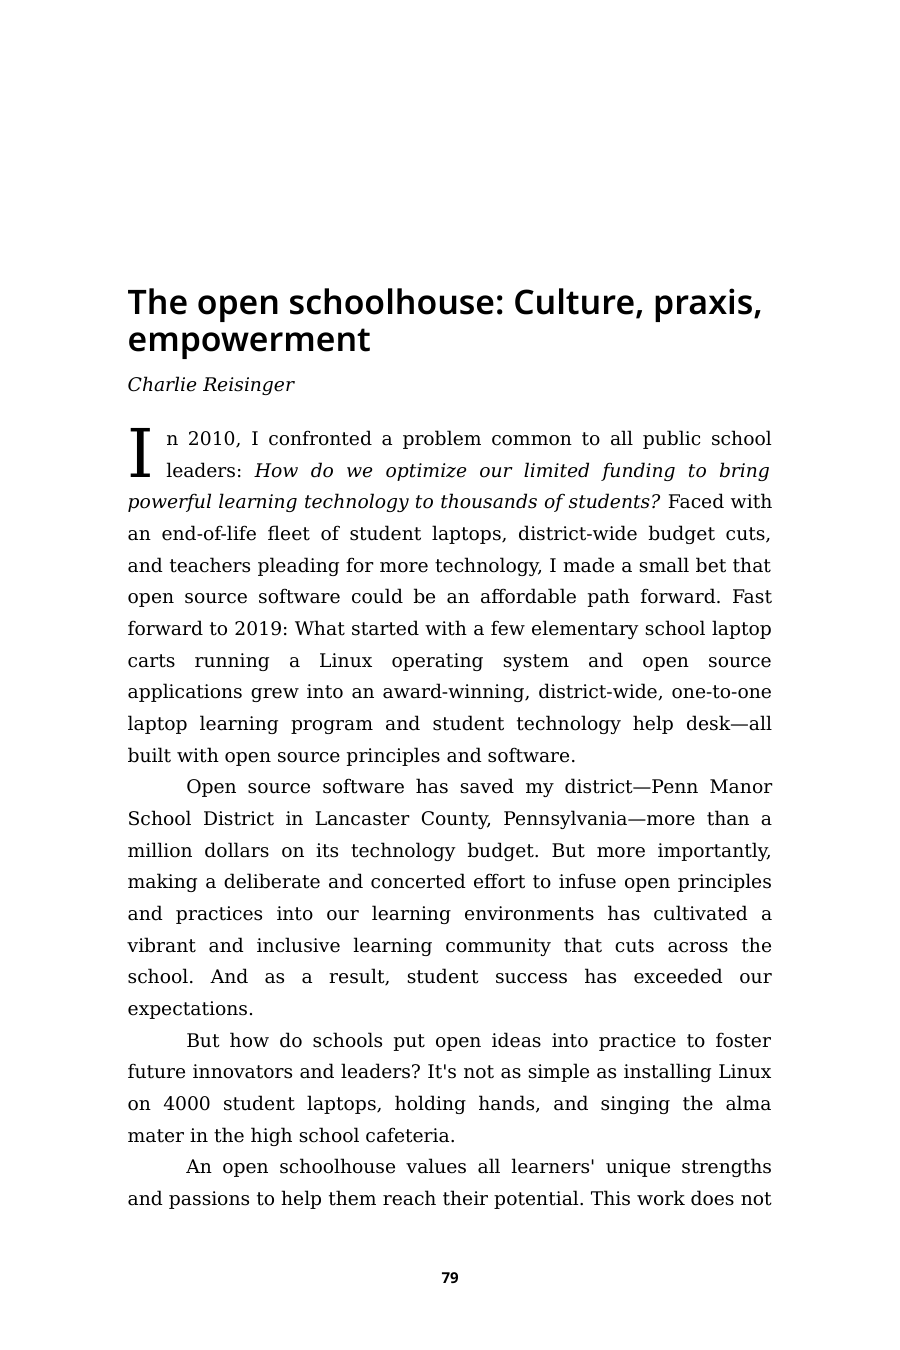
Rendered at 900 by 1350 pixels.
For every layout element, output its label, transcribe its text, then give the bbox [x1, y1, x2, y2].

text Charlie Reisinger [127, 374, 772, 396]
text In 2010, I confronted a problem common to all public school leaders: How do we optimize our limited funding to bring powerful learning technology to thousands of students? Faced with an end-of-life fleet of student laptops, district-wide budget cuts, and teachers pleading for more technology, I made a small bet that open source software could be an affordable path forward. Fast forward to 2019: What started with a few elementary school laptop carts running a Linux operating system and open source applications grew into an award-winning, district-wide, one-to-one laptop learning program and student technology help desk—all built with open source principles and software. [127, 428, 772, 767]
text But how do schools put open ideas into practice to foster future innovators and leaders? It's not as simple as installing Linux on 4000 student laptops, holding hands, and singing the alma mater in the high school cafeteria. [127, 1030, 772, 1147]
text An open schoolhouse values all learners' unique strengths and passions to help them reach their potential. This work does not [127, 1156, 772, 1210]
subtitle The open schoolhouse: Culture, praxis, empowerment [127, 283, 772, 361]
text Open source software has saved my district—Penn Manor School District in Lancaster County, Pennsylvania—more than a million dollars on its technology budget. But more importantly, making a deliberate and concerted effort to infuse open principles and practices into our learning environments has cultivated a vibrant and inclusive learning community that cuts across the school. And as a result, student success has exceeded our expectations. [127, 776, 772, 1020]
